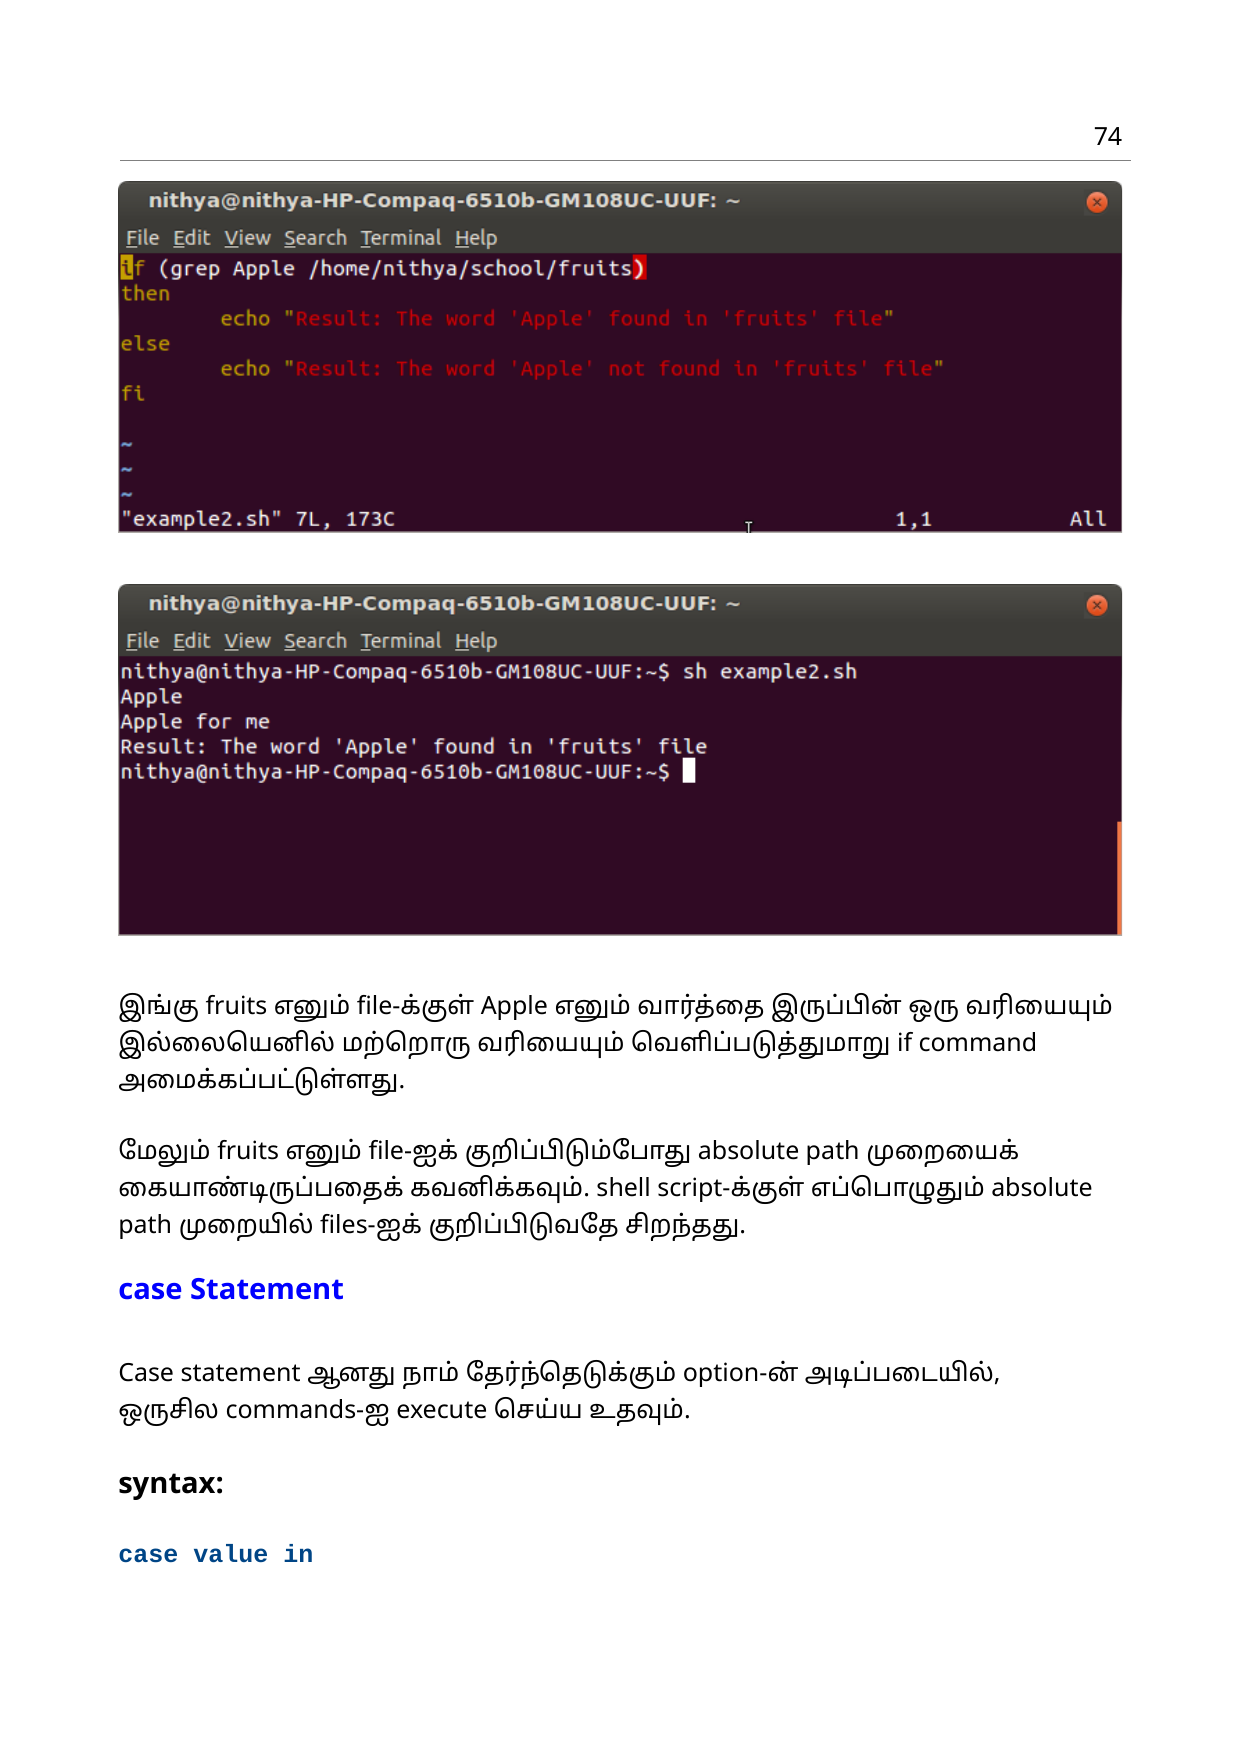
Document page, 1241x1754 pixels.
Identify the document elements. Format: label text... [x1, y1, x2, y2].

text Case statement ஆனது நாம் தேர்ந்தெடுக்கும் option-ன் அடிப்படையில், [118, 1355, 1122, 1392]
text case value in [118, 1542, 1122, 1570]
text syntax: [118, 1463, 1122, 1502]
picture [118, 584, 1123, 936]
picture [118, 181, 1123, 533]
text ஒருசில commands-ஐ execute செய்ய உதவும். [118, 1392, 1122, 1429]
text இங்கு fruits எனும் file-க்குள் Apple எனும் வார்த்தை இருப்பின் ஒரு வரியையும் இல்லையெனில் மற்றொரு வரியையும் வெளிப்படுத்துமாறு if command அமைக்கப்பட்டுள்ளது. [118, 987, 1122, 1098]
text மேலும் fruits எனும் file-ஐக் குறிப்பிடும்போது absolute path முறையைக் கையாண்டிருப்பதைக் கவனிக்கவும். shell script-க்குள் எப்பொழுதும் absolute path முறையில் files-ஐக் குறிப்பிடுவதே சிறந்தது. [118, 1132, 1122, 1243]
subtitle case Statement [118, 1268, 1122, 1308]
